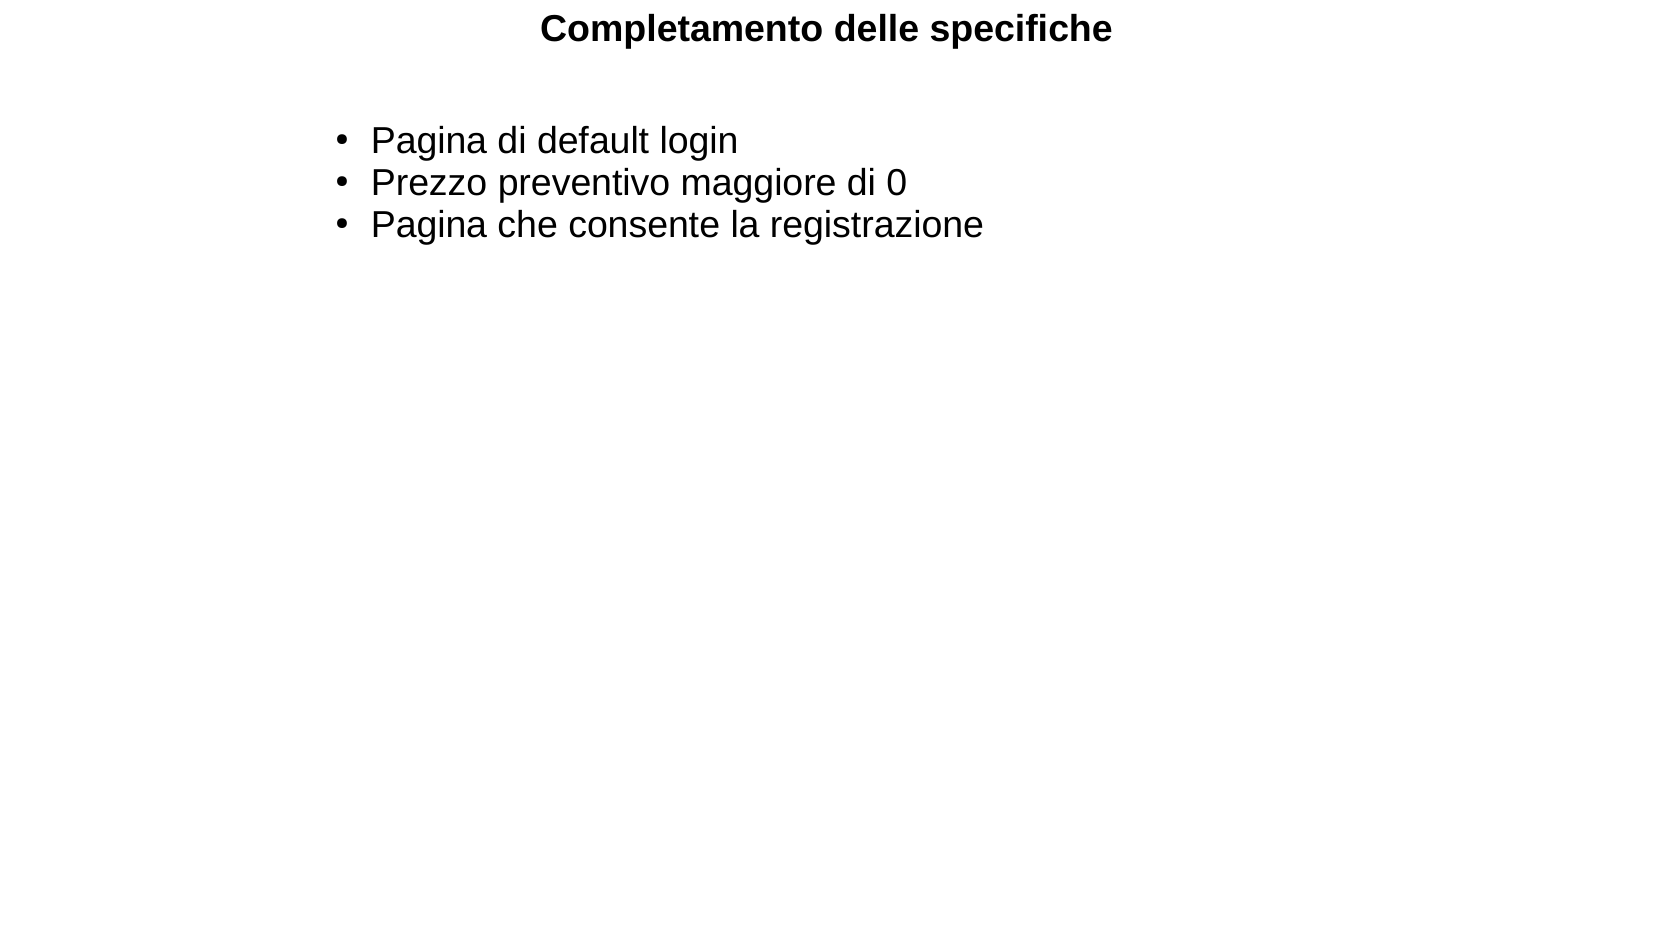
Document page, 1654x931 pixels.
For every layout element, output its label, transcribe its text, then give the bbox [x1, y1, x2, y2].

text_box Pagina di default login Prezzo preventivo maggiore di 0 Pagina che consente la registrazione [320, 112, 1334, 254]
text_box Completamento delle specifiche [208, 0, 1446, 57]
